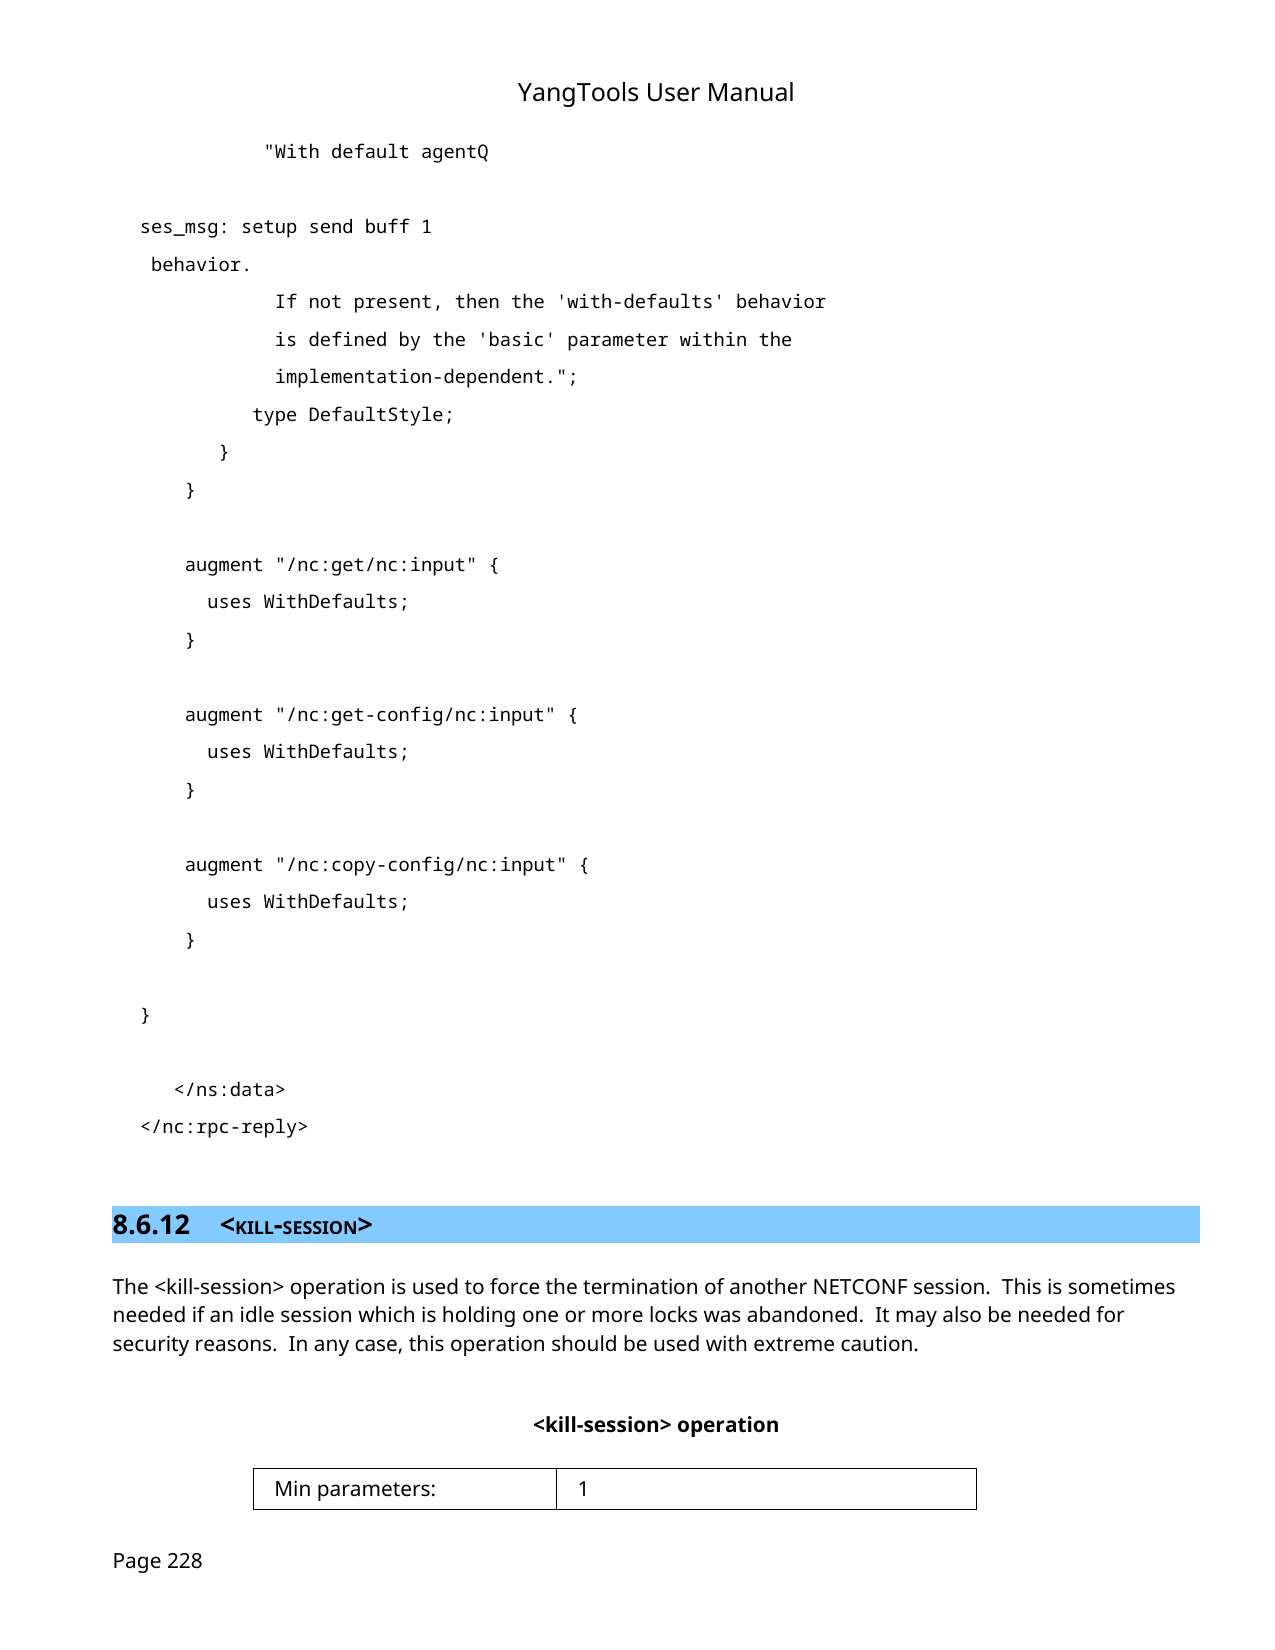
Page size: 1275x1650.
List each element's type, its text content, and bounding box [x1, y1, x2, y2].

text augment "/nc:get-config/nc:input" { [139, 701, 1200, 727]
text uses WithDefaults; [139, 888, 1200, 914]
text behavior. [139, 251, 1200, 277]
text augment "/nc:copy-config/nc:input" { [139, 851, 1200, 877]
text </ns:data> [139, 1076, 1200, 1102]
text If not present, then the 'with-defaults' behavior [139, 288, 1200, 314]
text } [139, 1001, 1200, 1027]
text ses_msg: setup send buff 1 [139, 213, 1200, 239]
text } [139, 776, 1200, 802]
subtitle <kill-session> [112, 1206, 1200, 1243]
table_header Min parameters: [254, 1469, 556, 1509]
text } [139, 926, 1200, 952]
text implementation-dependent."; [139, 363, 1200, 389]
text } [139, 626, 1200, 652]
text </nc:rpc-reply> [139, 1113, 1200, 1139]
text type DefaultStyle; [139, 401, 1200, 427]
text } [139, 476, 1200, 502]
text uses WithDefaults; [139, 588, 1200, 614]
text "With default agentQ [139, 138, 1200, 164]
text uses WithDefaults; [139, 738, 1200, 764]
table_header 1 [557, 1469, 976, 1509]
text } [139, 438, 1200, 464]
text The <kill-session> operation is used to force the termination of another NETCONF session. This is sometimes needed if an idle session which is holding one or more locks was abandoned. It may also be needed for security reasons. In any case, this operation should be used with extreme caution. [112, 1272, 1200, 1357]
text augment "/nc:get/nc:input" { [139, 551, 1200, 577]
subtitle <kill-session> operation [127, 1411, 1185, 1439]
text is defined by the 'basic' parameter within the [139, 326, 1200, 352]
